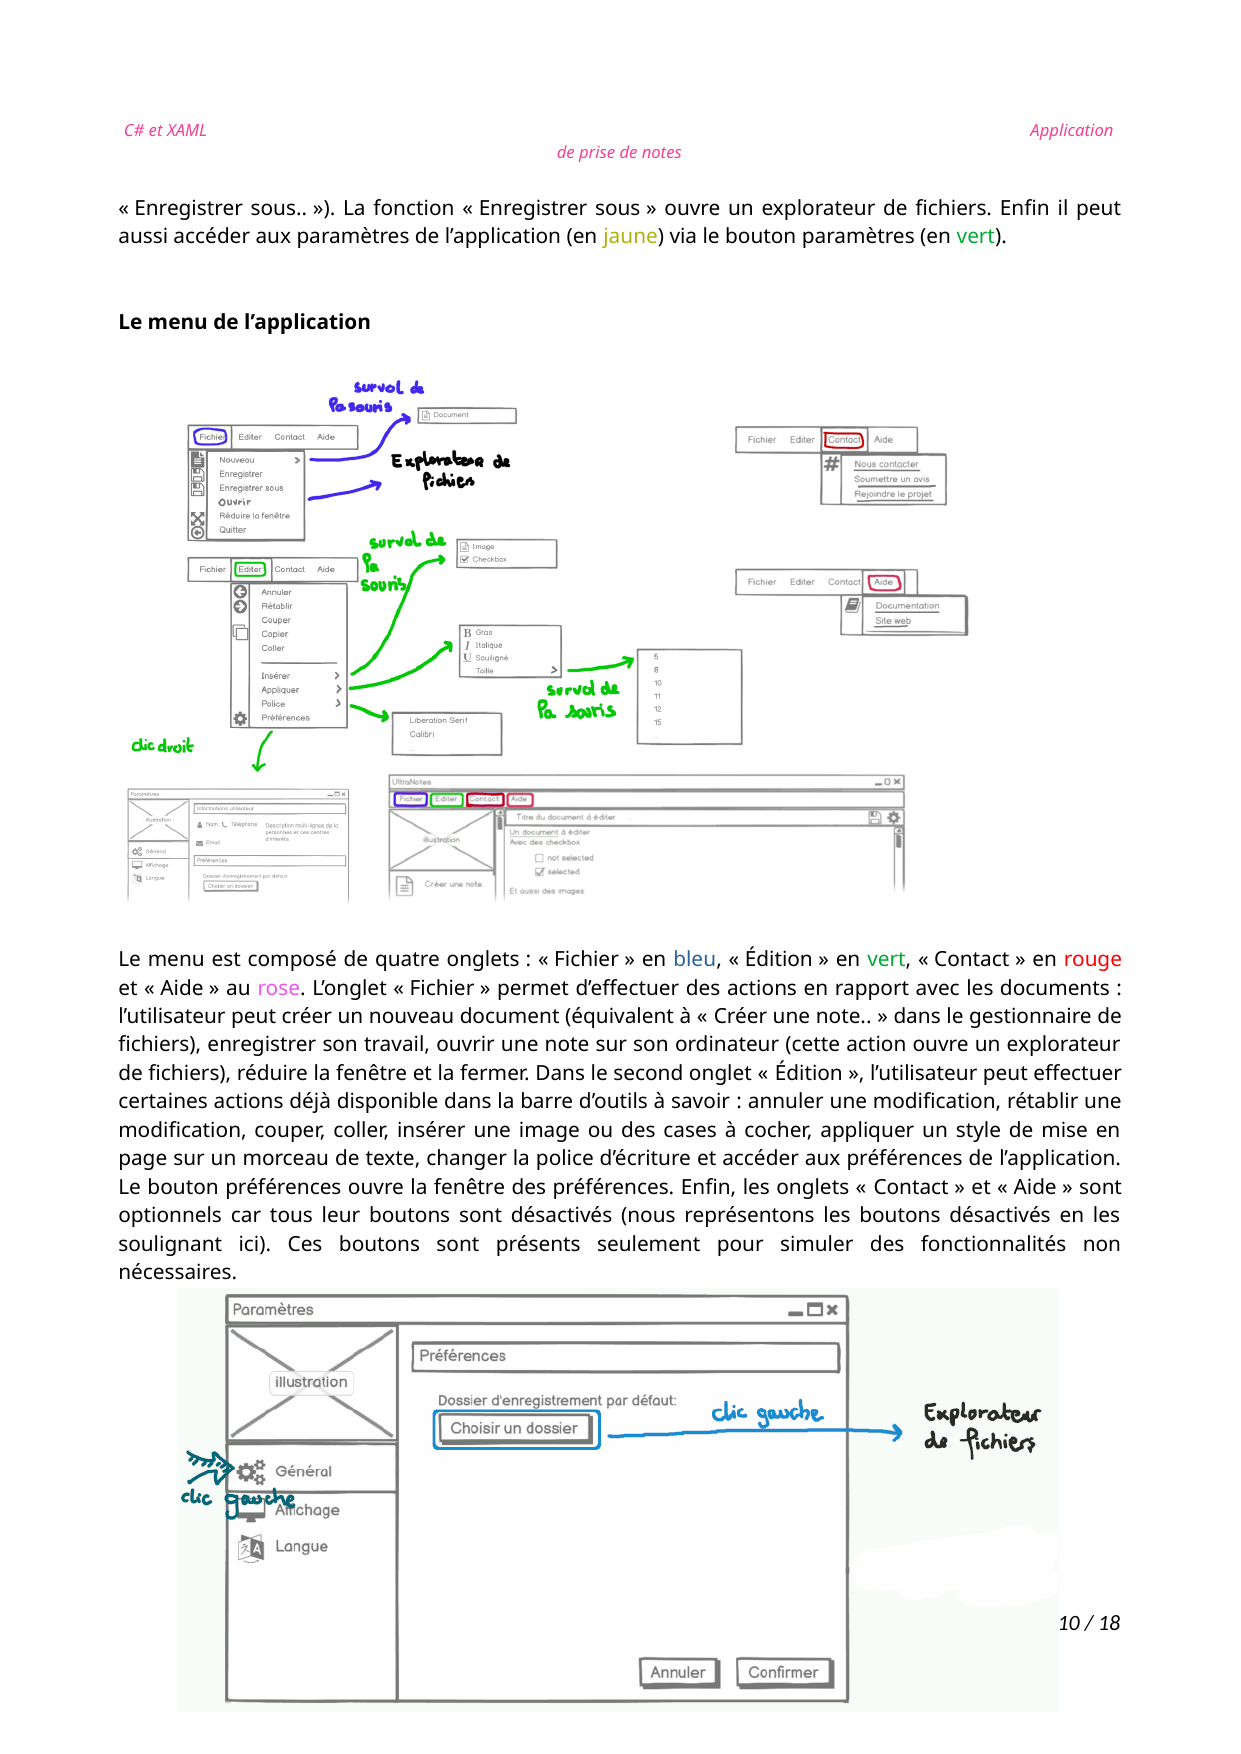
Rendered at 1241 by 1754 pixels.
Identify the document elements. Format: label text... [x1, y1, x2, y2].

picture [118, 351, 1123, 916]
text « Enregistrer sous.. »). La fonction « Enregistrer sous » ouvre un explorateur de fichiers. Enfin il peut aussi accéder aux paramètres de l’application (en jaune) via le bouton paramètres (en vert). [118, 193, 1122, 250]
text Le menu de l’application [118, 307, 1122, 335]
picture [177, 1288, 1060, 1712]
text Le menu est composé de quatre onglets : « Fichier » en bleu, « Édition » en vert, « Contact » en rouge et « Aide » au rose. L’onglet « Fichier » permet d’effectuer des actions en rapport avec les documents : l’utilisateur peut créer un nouveau document (équivalent à « Créer une note.. » dans le gestionnaire de fichiers), enregistrer son travail, ouvrir une note sur son ordinateur (cette action ouvre un explorateur de fichiers), réduire la fenêtre et la fermer. Dans le second onglet « Édition », l’utilisateur peut effectuer certaines actions déjà disponible dans la barre d’outils à savoir : annuler une modification, rétablir une modification, couper, coller, insérer une image ou des cases à cocher, appliquer un style de mise en page sur un morceau de texte, changer la police d’écriture et accéder aux préférences de l’application. Le bouton préférences ouvre la fenêtre des préférences. Enfin, les onglets « Contact » et « Aide » sont optionnels car tous leur boutons sont désactivés (nous représentons les boutons désactivés en les soulignant ici). Ces boutons sont présents seulement pour simuler des fonctionnalités non nécessaires. [118, 944, 1122, 1286]
